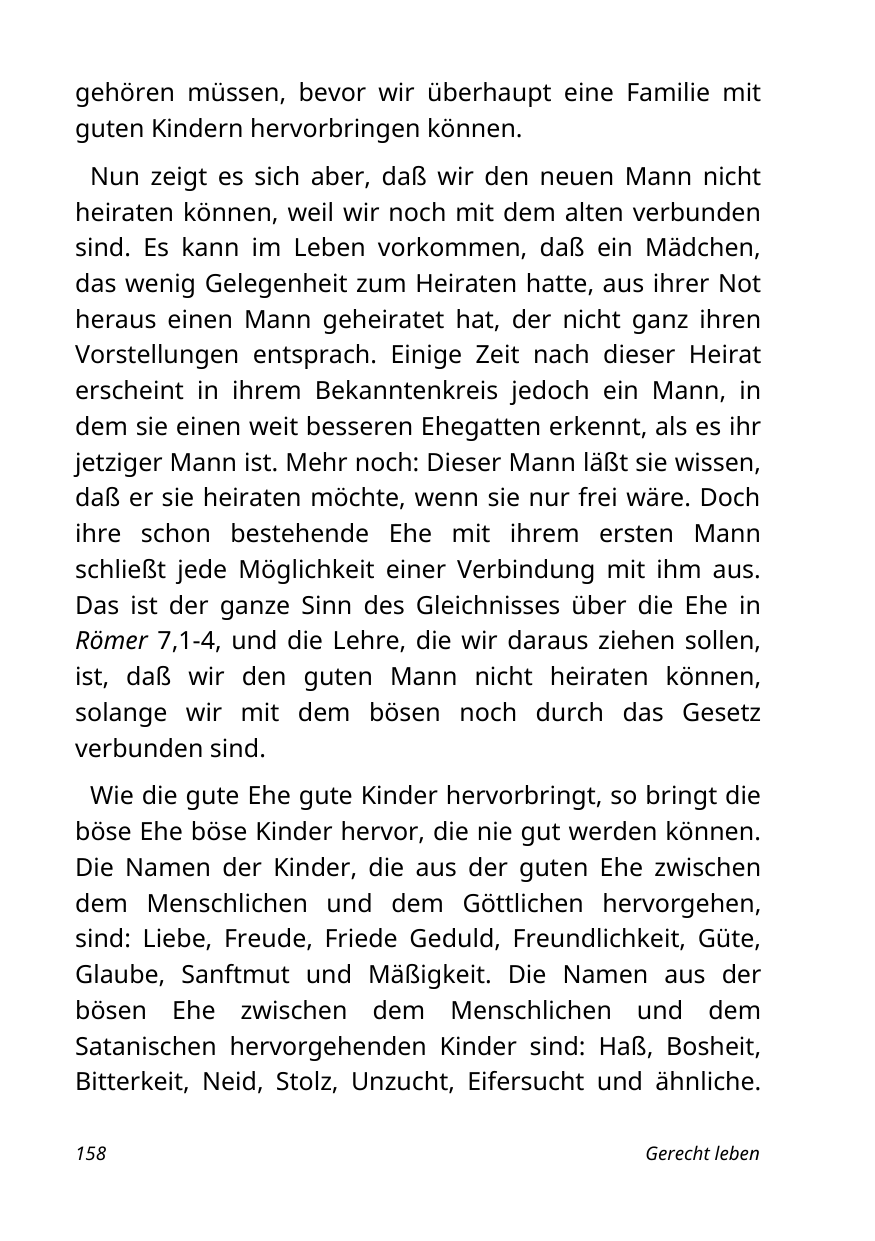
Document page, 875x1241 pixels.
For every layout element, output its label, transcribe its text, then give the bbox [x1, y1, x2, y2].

text gehören müssen, bevor wir überhaupt eine Familie mit guten Kindern hervorbringen können. [75, 75, 762, 145]
text Wie die gute Ehe gute Kinder hervorbringt, so bringt die böse Ehe böse Kinder hervor, die nie gut werden können. Die Namen der Kinder, die aus der guten Ehe zwischen dem Menschlichen und dem Göttlichen hervorgehen, sind: Liebe, Freude, Friede Geduld, Freundlichkeit, Güte, Glaube, Sanftmut und Mäßigkeit. Die Namen aus der bösen Ehe zwischen dem Menschlichen und dem Satanischen hervorgehenden Kinder sind: Haß, Bosheit, Bitterkeit, Neid, Stolz, Unzucht, Eifersucht und ähnliche. [75, 778, 762, 1098]
text Nun zeigt es sich aber, daß wir den neuen Mann nicht heiraten können, weil wir noch mit dem alten verbunden sind. Es kann im Leben vorkommen, daß ein Mädchen, das wenig Gelegenheit zum Heiraten hatte, aus ihrer Not heraus einen Mann geheiratet hat, der nicht ganz ihren Vorstellungen entsprach. Einige Zeit nach dieser Heirat erscheint in ihrem Bekanntenkreis jedoch ein Mann, in dem sie einen weit besseren Ehegatten erkennt, als es ihr jetziger Mann ist. Mehr noch: Dieser Mann läßt sie wissen, daß er sie heiraten möchte, wenn sie nur frei wäre. Doch ihre schon bestehende Ehe mit ihrem ersten Mann schließt jede Möglichkeit einer Verbindung mit ihm aus. Das ist der ganze Sinn des Gleichnisses über die Ehe in Römer 7,1-4, und die Lehre, die wir daraus ziehen sollen, ist, daß wir den guten Mann nicht heiraten können, solange wir mit dem bösen noch durch das Gesetz verbunden sind. [75, 158, 762, 764]
